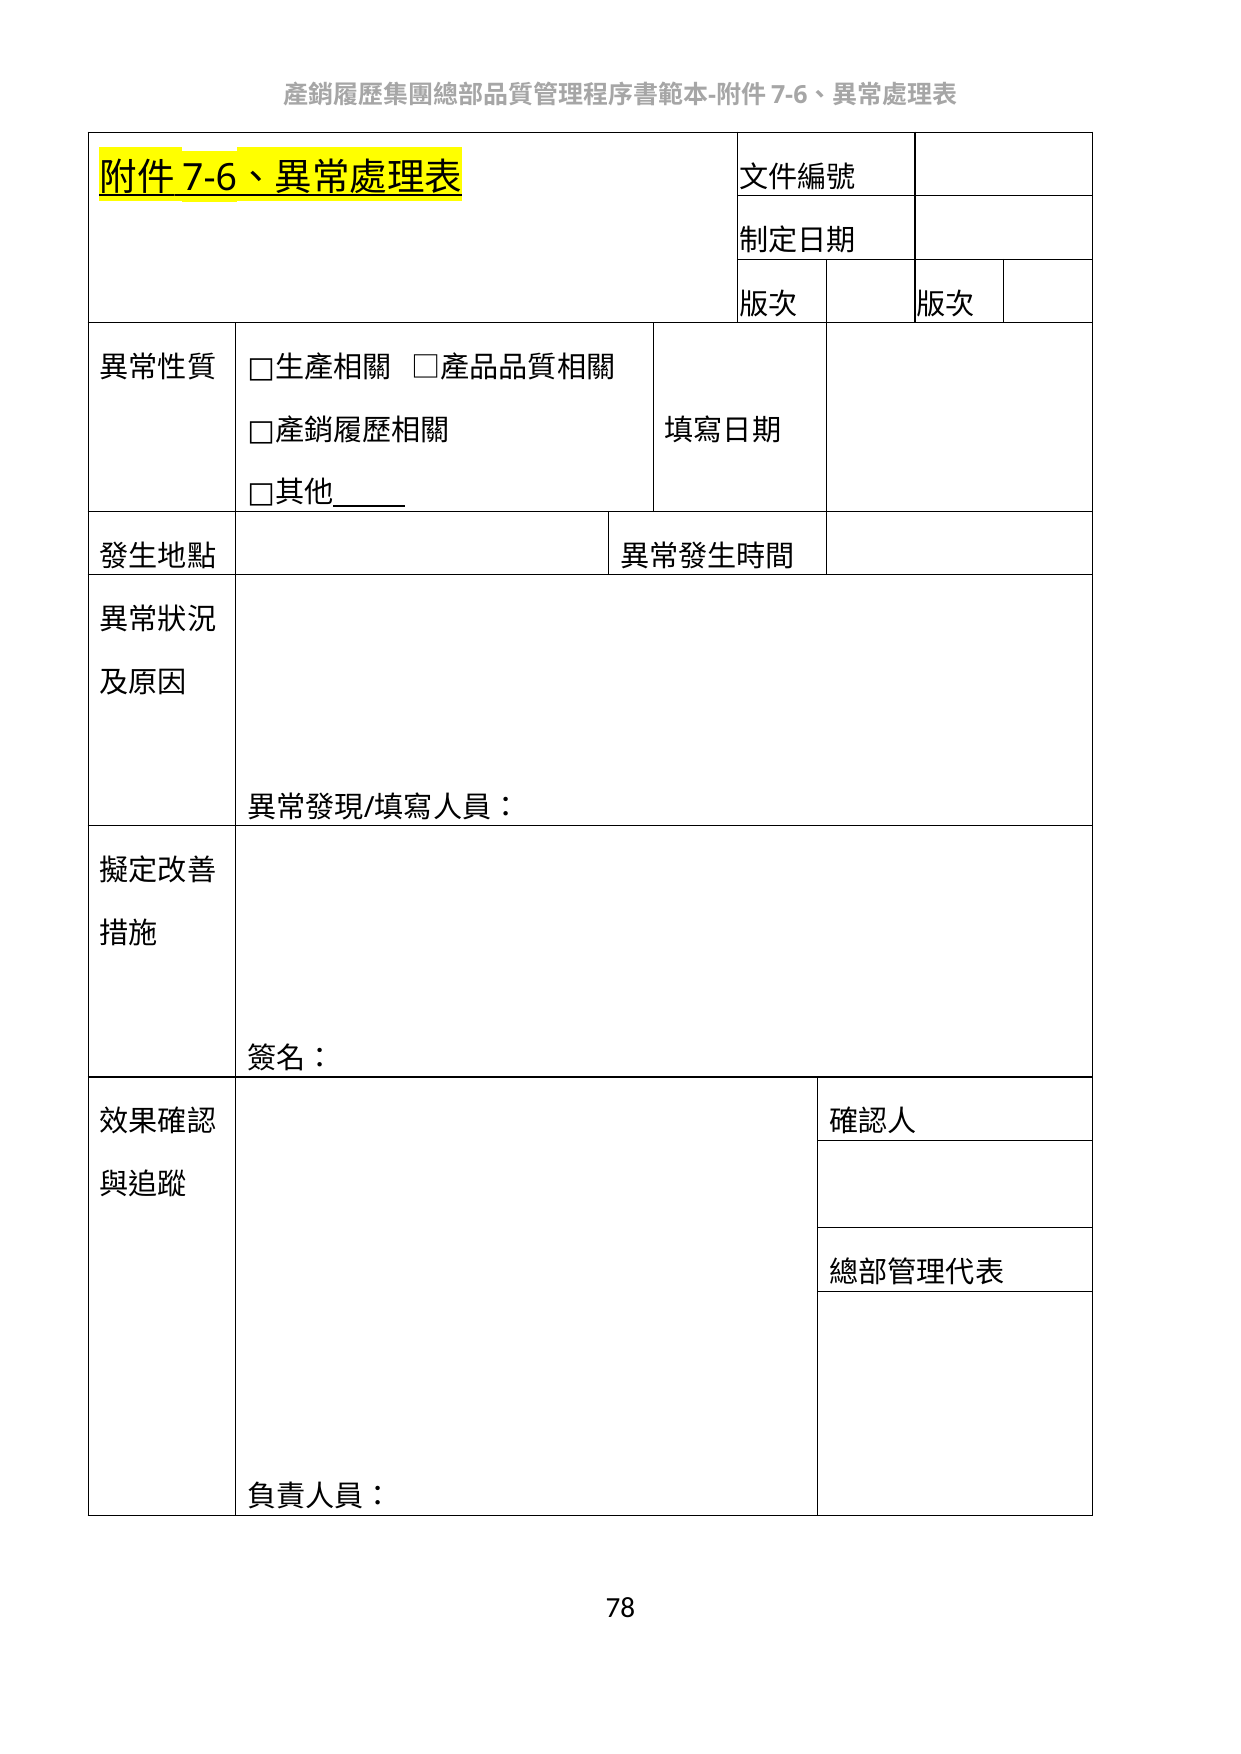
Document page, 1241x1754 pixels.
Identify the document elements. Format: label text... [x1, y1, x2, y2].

table_cell 擬定改善措施 [89, 826, 235, 1076]
table_cell 異常性質 [89, 323, 235, 511]
table_header 文件編號 [738, 133, 914, 195]
table_cell 發生地點 [89, 512, 235, 574]
table_cell [1004, 260, 1092, 322]
table_cell 簽名： [236, 826, 1092, 1076]
table_cell 填寫日期 [654, 323, 826, 511]
table_cell 制定日期 [738, 196, 914, 259]
table_cell [236, 512, 608, 574]
table_cell 異常發生時間 [609, 512, 826, 574]
table_cell 版次 [916, 260, 1003, 322]
table_cell [818, 1292, 1092, 1515]
table_cell 異常狀況及原因 [89, 575, 235, 825]
table_cell [827, 323, 1092, 511]
table_cell 總部管理代表 [818, 1228, 1092, 1291]
table_cell [827, 512, 1092, 574]
table_cell [916, 196, 1092, 259]
table_cell □生產相關 □產品品質相關 □產銷履歷相關 □其他 [236, 323, 653, 511]
table_cell 效果確認與追蹤 [89, 1078, 235, 1515]
table_cell 版次 [738, 260, 826, 322]
table_header [916, 133, 1092, 195]
table_cell [818, 1141, 1092, 1227]
table_cell [827, 260, 914, 322]
table_cell 異常發現/填寫人員： [236, 575, 1092, 825]
table_cell 負責人員： [236, 1078, 817, 1515]
table_header 附件7-6、異常處理表 [89, 133, 737, 322]
table_cell 確認人 [818, 1078, 1092, 1140]
